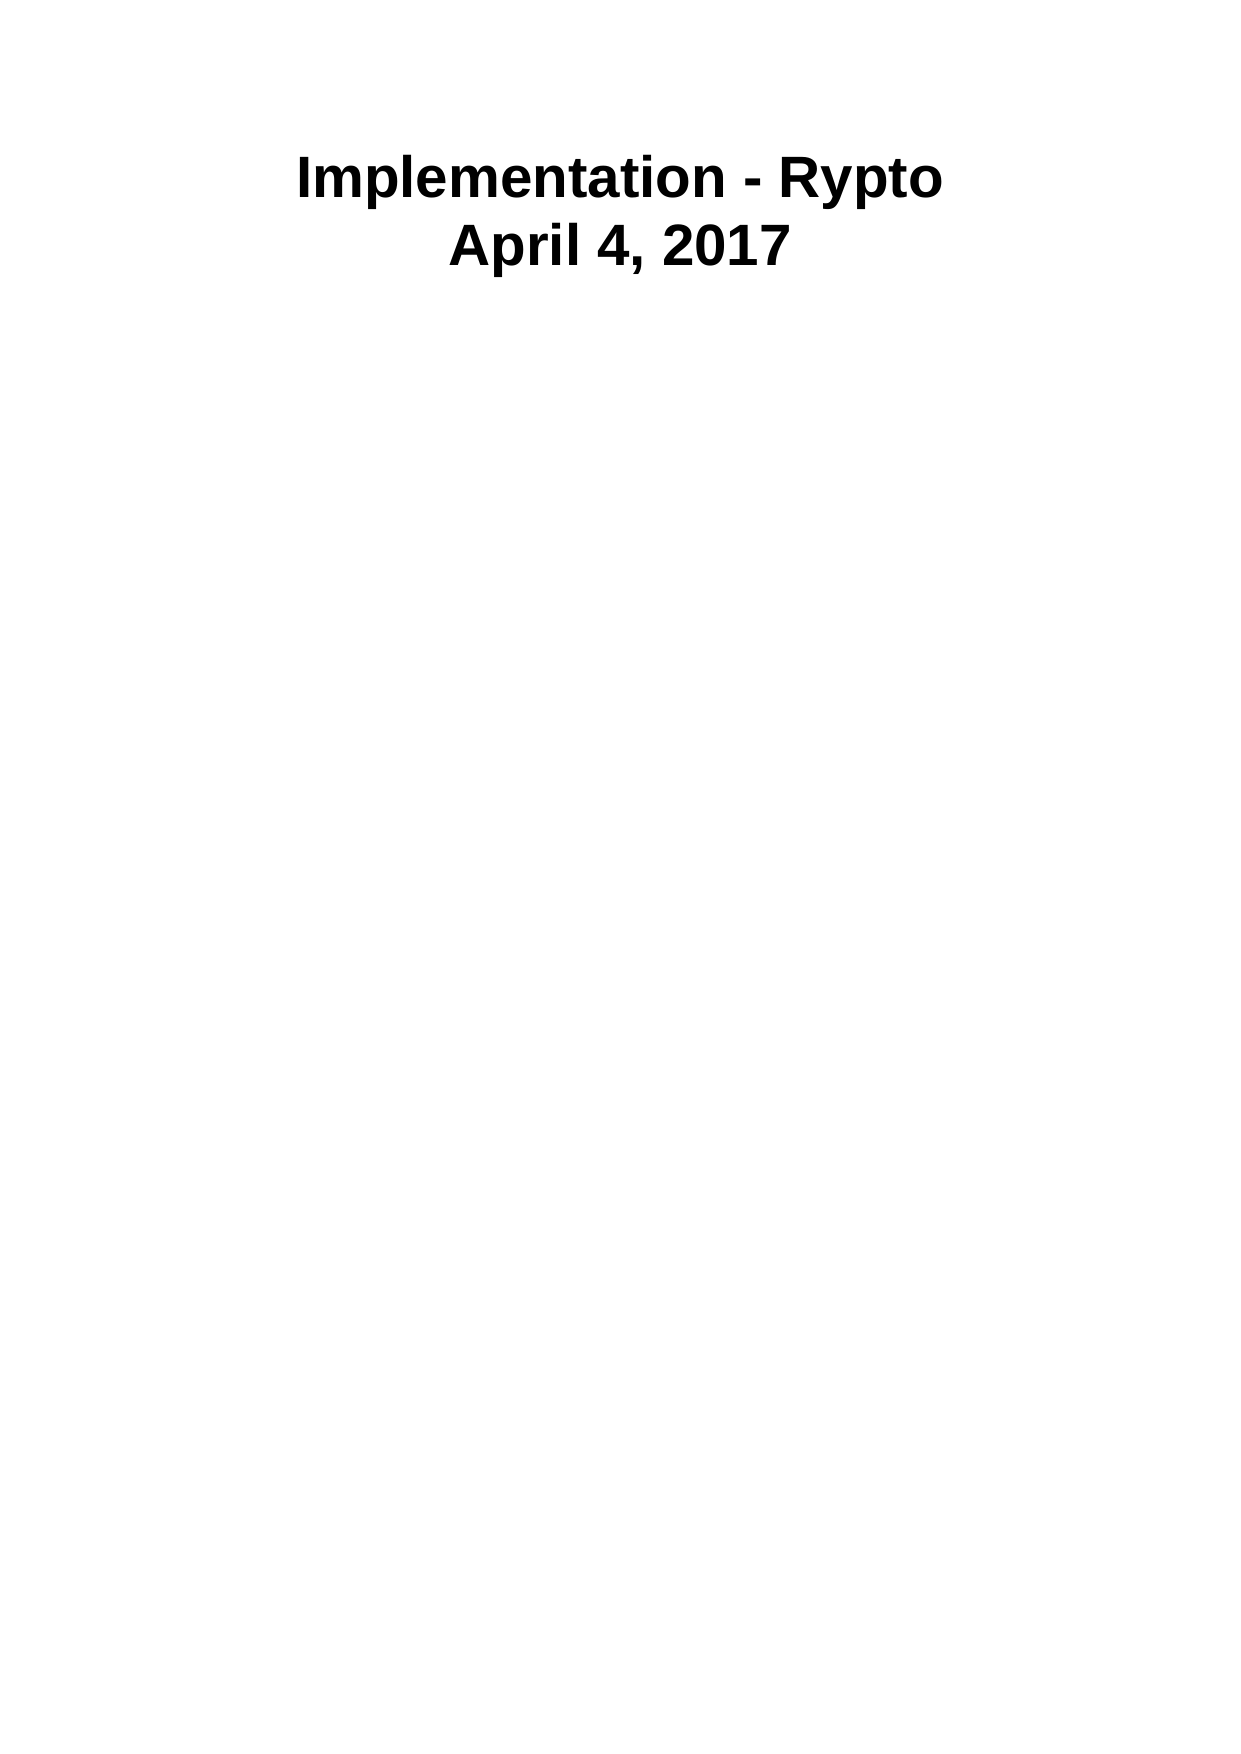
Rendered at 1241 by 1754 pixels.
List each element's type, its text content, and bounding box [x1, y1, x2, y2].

title Implementation - Rypto April 4, 2017 [118, 143, 1122, 277]
